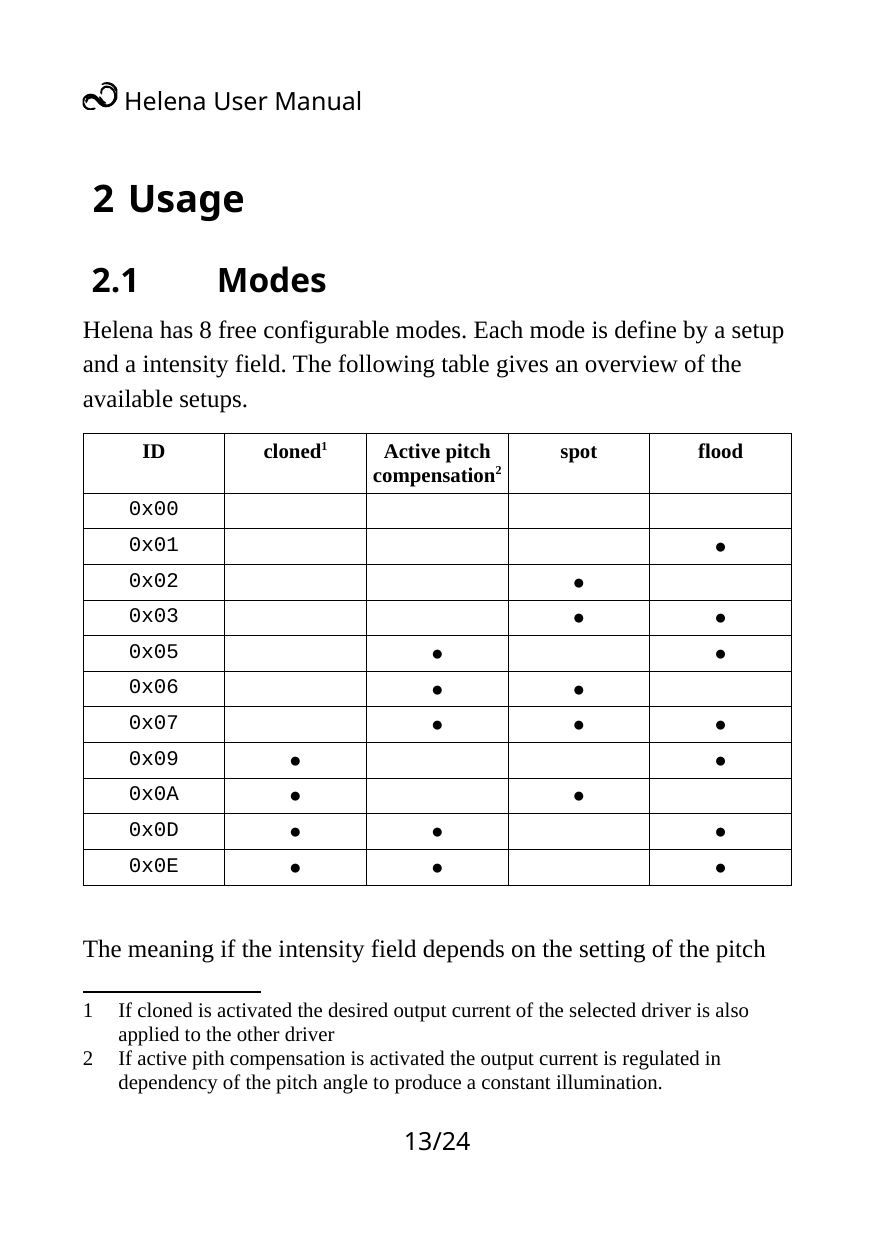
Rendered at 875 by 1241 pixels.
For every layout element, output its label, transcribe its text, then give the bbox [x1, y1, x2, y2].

table_cell [509, 814, 649, 849]
table_cell [367, 601, 508, 635]
subtitle Usage [83, 172, 791, 223]
table_cell ● [225, 743, 366, 778]
table_cell ● [650, 850, 791, 884]
table_cell ● [509, 672, 649, 706]
table_cell [650, 672, 791, 706]
table_cell ● [367, 814, 508, 849]
table_cell ● [225, 814, 366, 849]
table_cell 0x02 [84, 565, 224, 599]
subtitle Modes [83, 257, 791, 302]
table_cell [225, 529, 366, 564]
table_cell ● [367, 672, 508, 706]
table_cell [225, 494, 366, 528]
table_cell [509, 529, 649, 564]
table_cell [650, 494, 791, 528]
table_cell ● [509, 601, 649, 635]
table_cell ● [225, 850, 366, 884]
table_cell ● [650, 636, 791, 671]
table_cell ● [367, 636, 508, 671]
table_cell ● [509, 779, 649, 813]
text The meaning if the intensity field depends on the setting of the pitch [83, 934, 791, 962]
table_cell ● [650, 743, 791, 778]
table_cell [650, 779, 791, 813]
table_cell [509, 494, 649, 528]
table_cell ● [650, 601, 791, 635]
text Helena has 8 free configurable modes. Each mode is define by a setup and a intensity field. The following table gives an overview of the available setups. [83, 315, 791, 413]
table_cell 0x0E [84, 850, 224, 884]
table_cell [509, 850, 649, 884]
table_cell 0x03 [84, 601, 224, 635]
table_cell [367, 743, 508, 778]
table_header cloned [225, 434, 366, 493]
table_cell [367, 565, 508, 599]
table_cell ● [367, 850, 508, 884]
table_cell [367, 494, 508, 528]
table_cell ● [509, 565, 649, 599]
table_cell [367, 529, 508, 564]
table_cell [509, 636, 649, 671]
table_cell [650, 565, 791, 599]
table_cell [225, 672, 366, 706]
table_cell [509, 743, 649, 778]
table_header ID [84, 434, 224, 493]
table_cell [225, 707, 366, 742]
table_cell [225, 565, 366, 599]
table_cell [225, 601, 366, 635]
table_cell 0x0D [84, 814, 224, 849]
table_cell ● [509, 707, 649, 742]
table_cell 0x00 [84, 494, 224, 528]
table_header spot [509, 434, 649, 493]
table_cell ● [650, 529, 791, 564]
table_cell 0x0A [84, 779, 224, 813]
table_cell ● [650, 707, 791, 742]
table_cell 0x01 [84, 529, 224, 564]
table_cell ● [225, 779, 366, 813]
table_cell 0x06 [84, 672, 224, 706]
table_cell ● [367, 707, 508, 742]
table_header Active pitch compensation [367, 434, 508, 493]
table_cell [367, 779, 508, 813]
table_cell 0x07 [84, 707, 224, 742]
table_cell 0x05 [84, 636, 224, 671]
table_cell [225, 636, 366, 671]
table_cell 0x09 [84, 743, 224, 778]
table_header flood [650, 434, 791, 493]
table_cell ● [650, 814, 791, 849]
